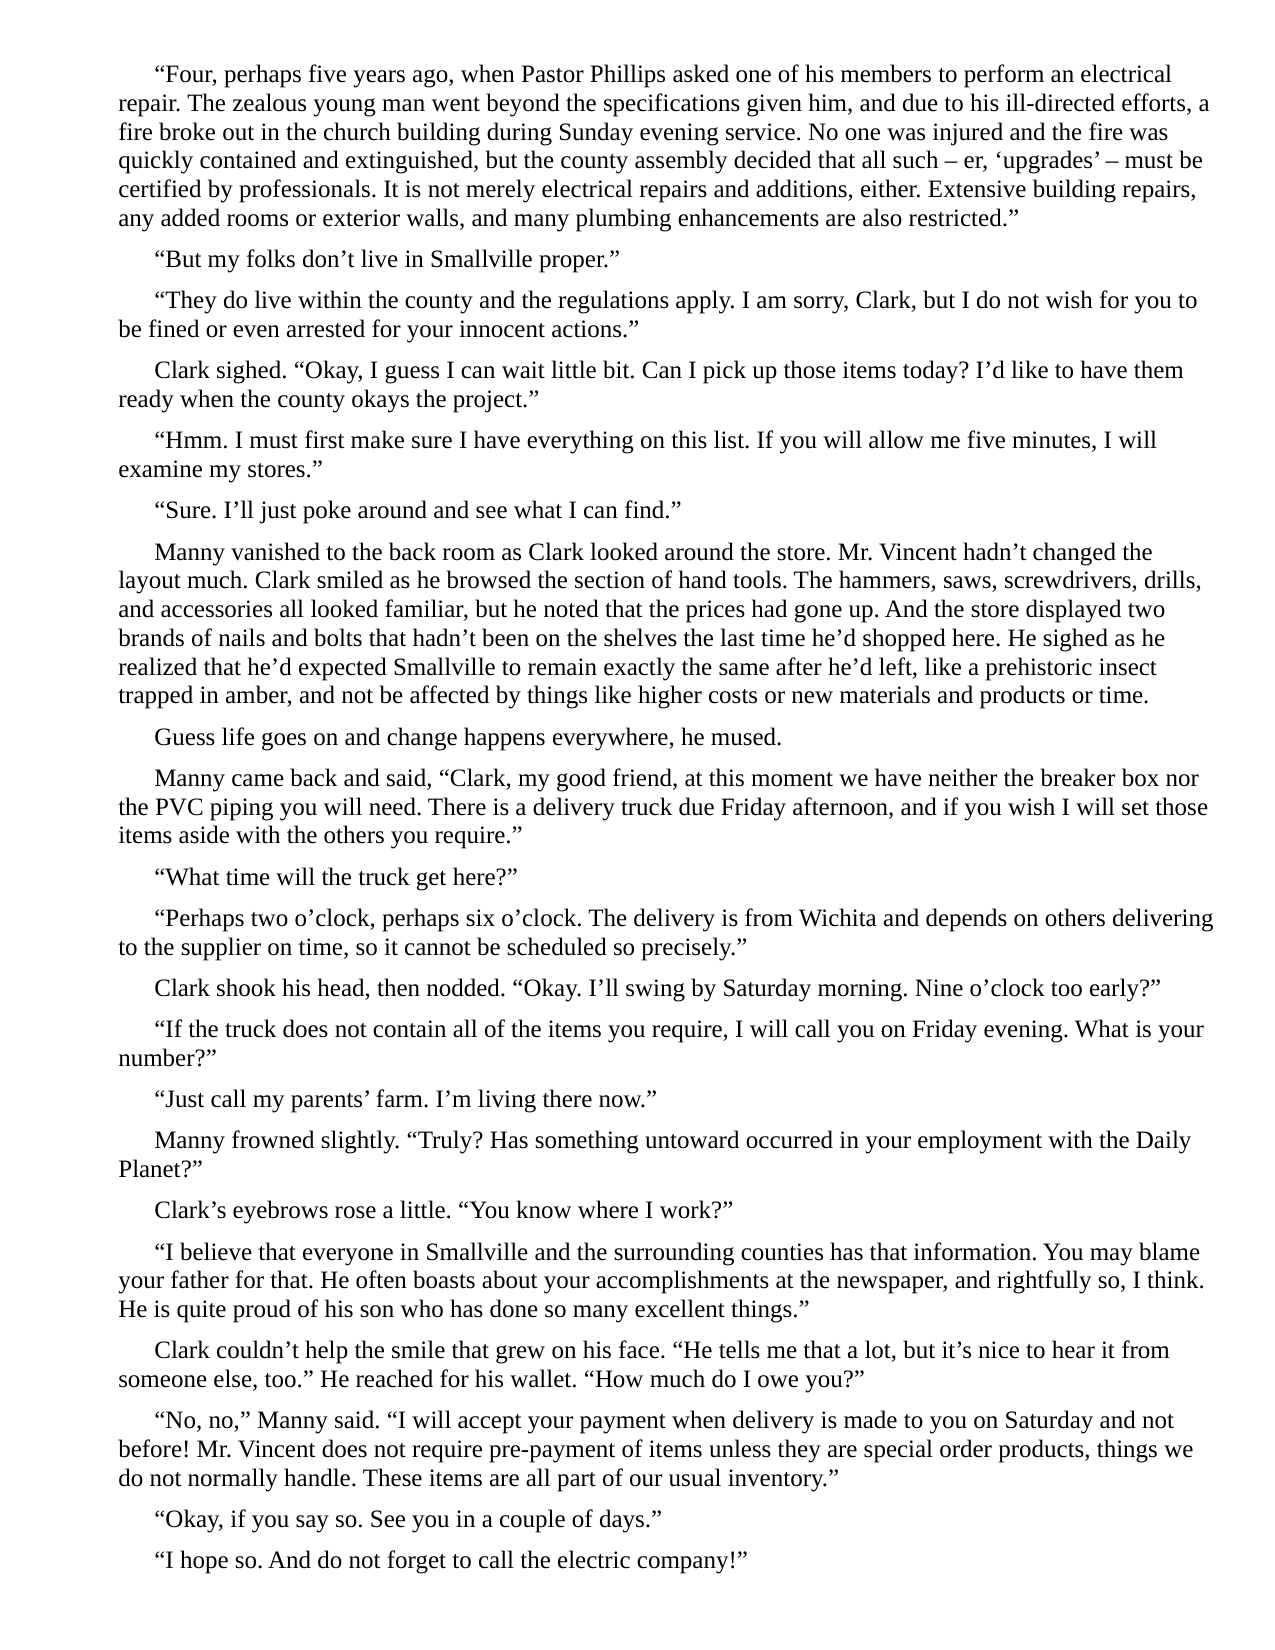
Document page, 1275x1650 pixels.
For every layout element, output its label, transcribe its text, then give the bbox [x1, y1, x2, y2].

text Clark sighed. “Okay, I guess I can wait little bit. Can I pick up those items today? I’d like to have them ready when the county okays the project.” [118, 355, 1216, 413]
text “But my folks don’t live in Smallville proper.” [118, 244, 1216, 273]
text “If the truck does not contain all of the items you require, I will call you on Friday evening. What is your number?” [118, 1014, 1216, 1072]
text “I believe that everyone in Smallville and the surrounding counties has that information. You may blame your father for that. He often boasts about your accomplishments at the newspaper, and rightfully so, I think. He is quite proud of his son who has done so many excellent things.” [118, 1237, 1216, 1323]
text “Okay, if you say so. See you in a couple of days.” [118, 1504, 1216, 1533]
text “Four, perhaps five years ago, when Pastor Phillips asked one of his members to perform an electrical repair. The zealous young man went beyond the specifications given him, and due to his ill-directed efforts, a fire broke out in the church building during Sunday evening service. No one was injured and the fire was quickly contained and extinguished, but the county assembly decided that all such – er, ‘upgrades’ – must be certified by professionals. It is not merely electrical repairs and additions, either. Extensive building repairs, any added rooms or exterior walls, and many plumbing enhancements are also restricted.” [118, 59, 1216, 232]
text Manny came back and said, “Clark, my good friend, at this moment we have neither the breaker box nor the PVC piping you will need. There is a delivery truck due Friday afternoon, and if you wish I will set those items aside with the others you require.” [118, 763, 1216, 849]
text “No, no,” Manny said. “I will accept your payment when delivery is made to you on Saturday and not before! Mr. Vincent does not require pre-payment of items unless they are special order products, things we do not normally handle. These items are all part of our usual inventory.” [118, 1405, 1216, 1492]
text “Perhaps two o’clock, perhaps six o’clock. The delivery is from Wichita and depends on others delivering to the supplier on time, so it cannot be scheduled so precisely.” [118, 903, 1216, 960]
text “I hope so. And do not forget to call the electric company!” [118, 1545, 1216, 1574]
text Clark couldn’t help the smile that grew on his face. “He tells me that a lot, but it’s nice to hear it from someone else, too.” He reached for his wallet. “How much do I owe you?” [118, 1335, 1216, 1393]
text Guess life goes on and change happens everywhere, he mused. [118, 722, 1216, 750]
text Manny frowned slightly. “Truly? Has something untoward occurred in your employment with the Daily Planet?” [118, 1125, 1216, 1183]
text “Sure. I’ll just poke around and see what I can find.” [118, 495, 1216, 524]
text “What time will the truck get here?” [118, 862, 1216, 890]
text “Hmm. I must first make sure I have everything on this list. If you will allow me five minutes, I will examine my stores.” [118, 425, 1216, 483]
text “Just call my parents’ farm. I’m living there now.” [118, 1084, 1216, 1113]
text “They do live within the county and the regulations apply. I am sorry, Clark, but I do not wish for you to be fined or even arrested for your innocent actions.” [118, 285, 1216, 343]
text Manny vanished to the back room as Clark looked around the store. Mr. Vincent hadn’t changed the layout much. Clark smiled as he browsed the section of hand tools. The hammers, saws, screwdrivers, drills, and accessories all looked familiar, but he noted that the prices had gone up. And the store displayed two brands of nails and bolts that hadn’t been on the shelves the last time he’d shopped here. He sighed as he realized that he’d expected Smallville to remain exactly the same after he’d left, like a prehistoric insect trapped in amber, and not be affected by things like higher costs or new materials and products or time. [118, 537, 1216, 709]
text Clark’s eyebrows rose a little. “You know where I work?” [118, 1195, 1216, 1224]
text Clark shook his head, then nodded. “Okay. I’ll swing by Saturday morning. Nine o’clock too early?” [118, 973, 1216, 1002]
